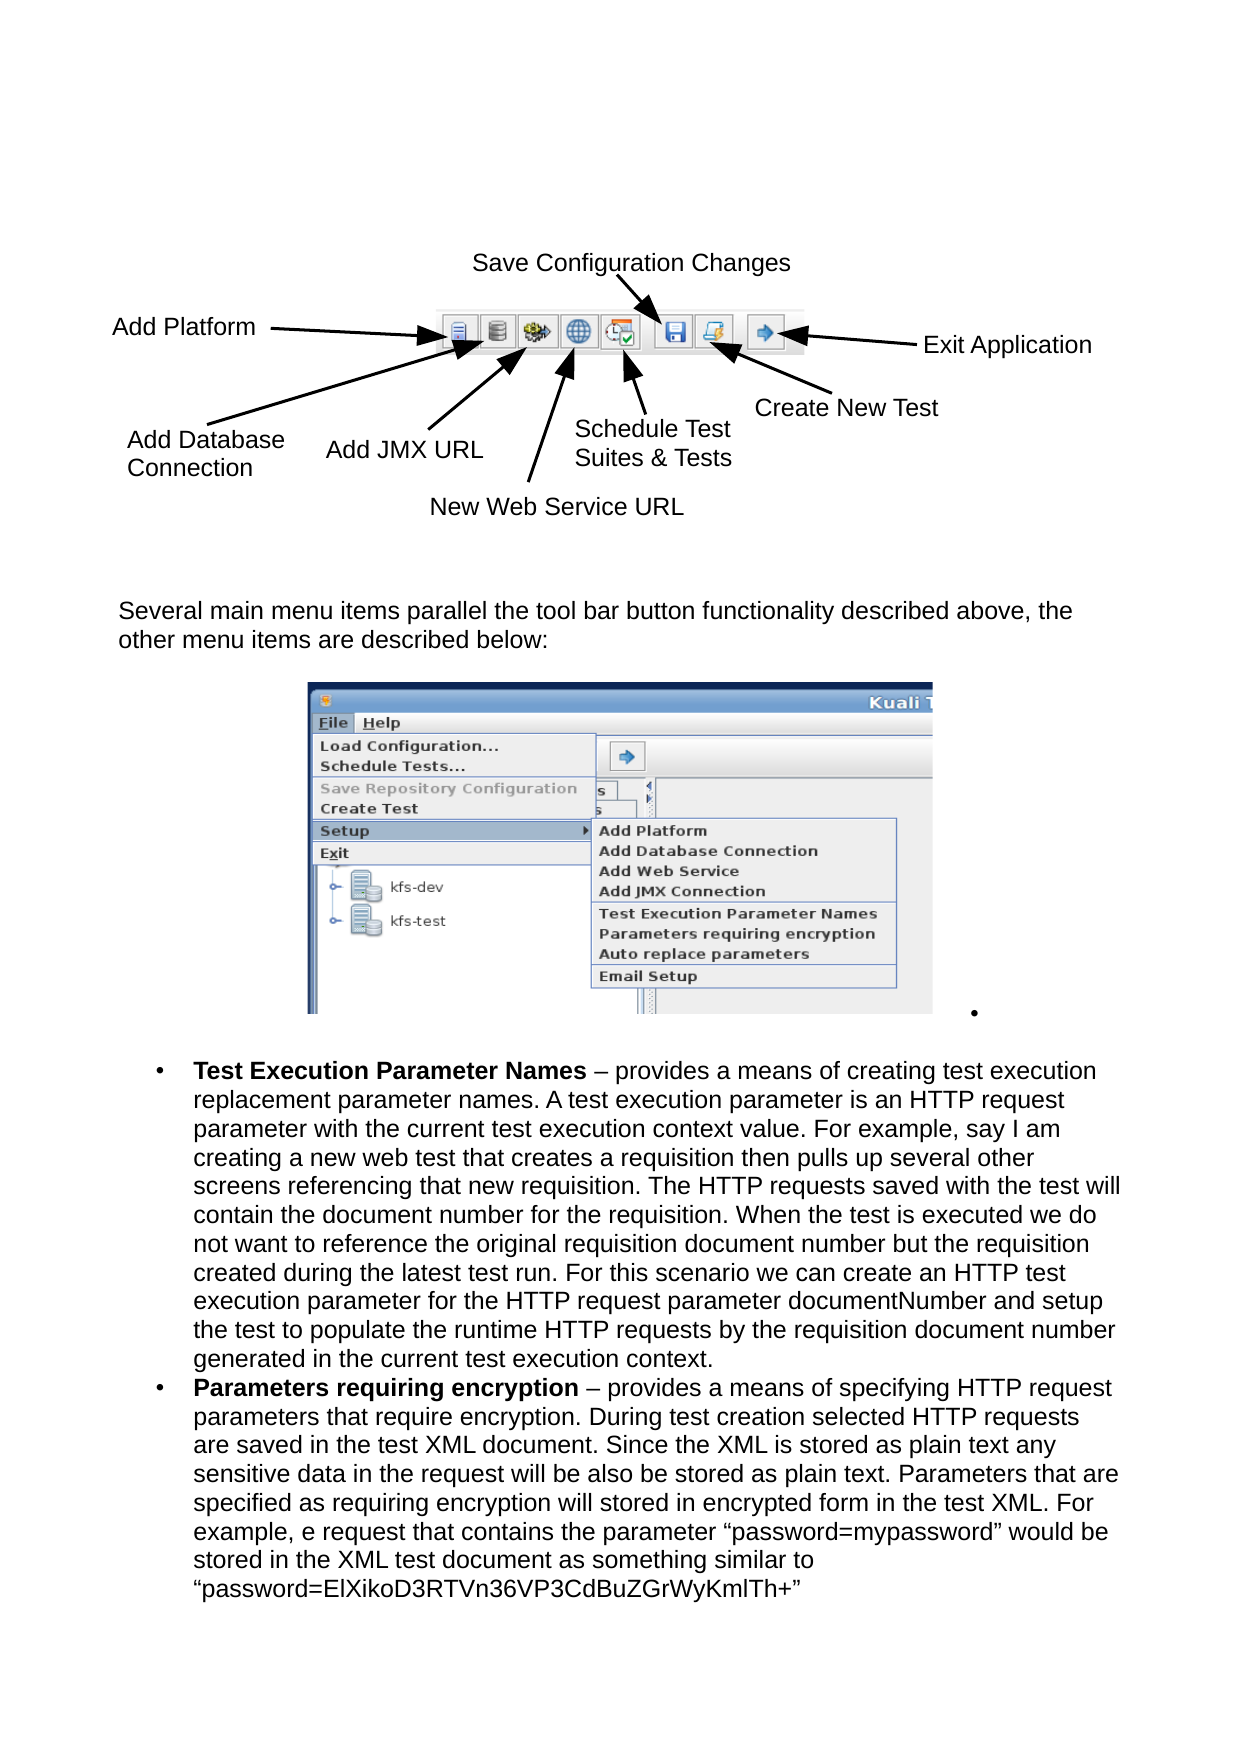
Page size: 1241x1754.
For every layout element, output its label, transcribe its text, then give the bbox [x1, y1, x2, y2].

list Parameters requiring encryption – provides a means of specifying HTTP request parameters that require encryption. During test creation selected HTTP requests are saved in the test XML document. Since the XML is stored as plain text any sensitive data in the request will be also be stored as plain text. Parameters that are specified as requiring encryption will stored in encrypted form in the test XML. For example, e request that contains the parameter “password=mypassword” would be stored in the XML test document as something similar to “password=ElXikoD3RTVn36VP3CdBuZGrWyKmlTh+” [156, 1373, 1122, 1603]
picture [435, 308, 805, 355]
list Test Execution Parameter Names – provides a means of creating test execution replacement parameter names. A test execution parameter is an HTTP request parameter with the current test execution context value. For example, say I am creating a new web test that creates a requisition then pulls up several other screens referencing that new requisition. The HTTP requests saved with the test will contain the document number for the requisition. When the test is executed we do not want to reference the original requisition document number but the requisition created during the latest test run. For this scenario we can create an HTTP test execution parameter for the HTTP request parameter documentNumber and setup the test to populate the runtime HTTP requests by the requisition document number generated in the current test execution context. [156, 1056, 1122, 1373]
picture [307, 682, 933, 1014]
text Several main menu items parallel the tool bar button functionality described above, the other menu items are described below: [118, 596, 1122, 654]
